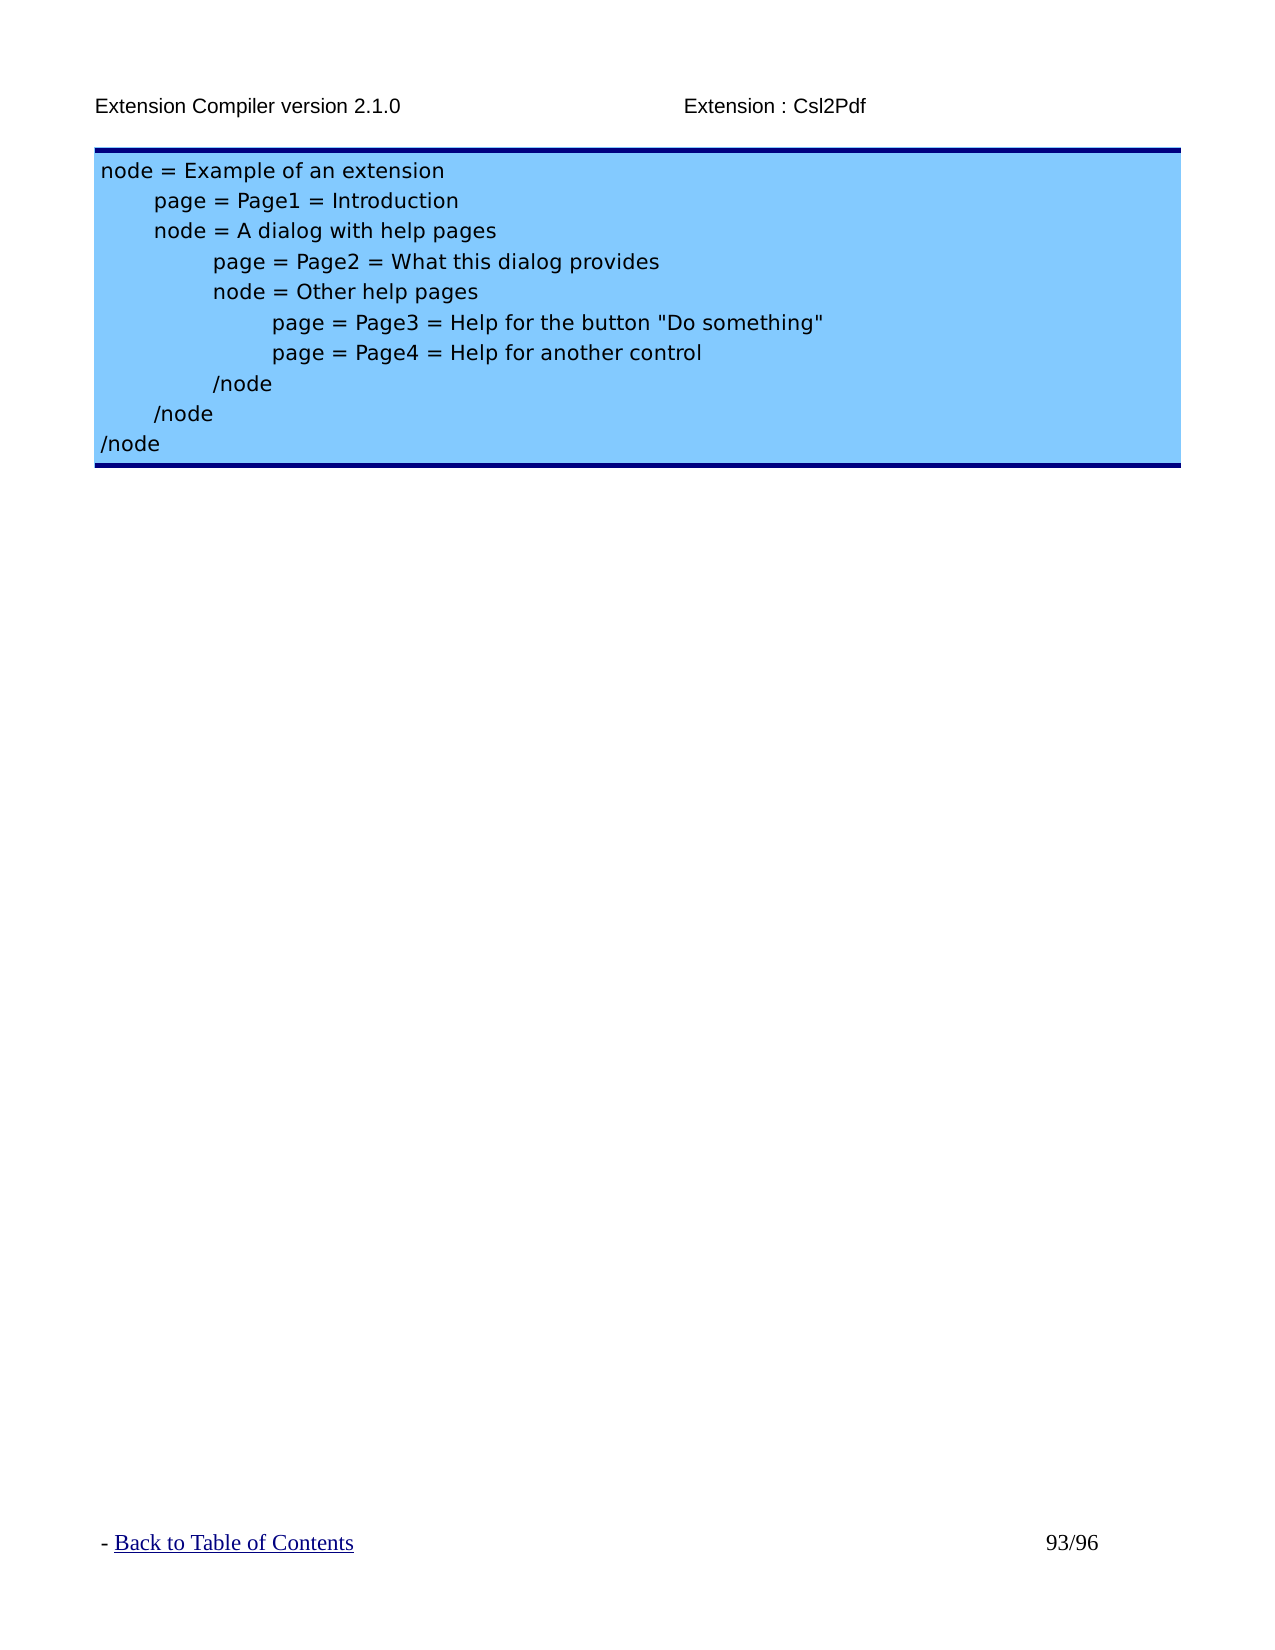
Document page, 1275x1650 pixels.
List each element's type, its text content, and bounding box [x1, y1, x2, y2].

text node = Other help pages [94, 269, 1181, 299]
text /node [94, 391, 1181, 421]
text /node [94, 421, 1181, 468]
text page = Page4 = Help for another control [94, 330, 1181, 360]
text node = A dialog with help pages [94, 208, 1181, 239]
text node = Example of an extension [94, 149, 1181, 178]
text page = Page1 = Introduction [94, 178, 1181, 208]
text page = Page2 = What this dialog provides [94, 239, 1181, 269]
text /node [94, 360, 1181, 391]
text page = Page3 = Help for the button "Do something" [94, 299, 1181, 330]
